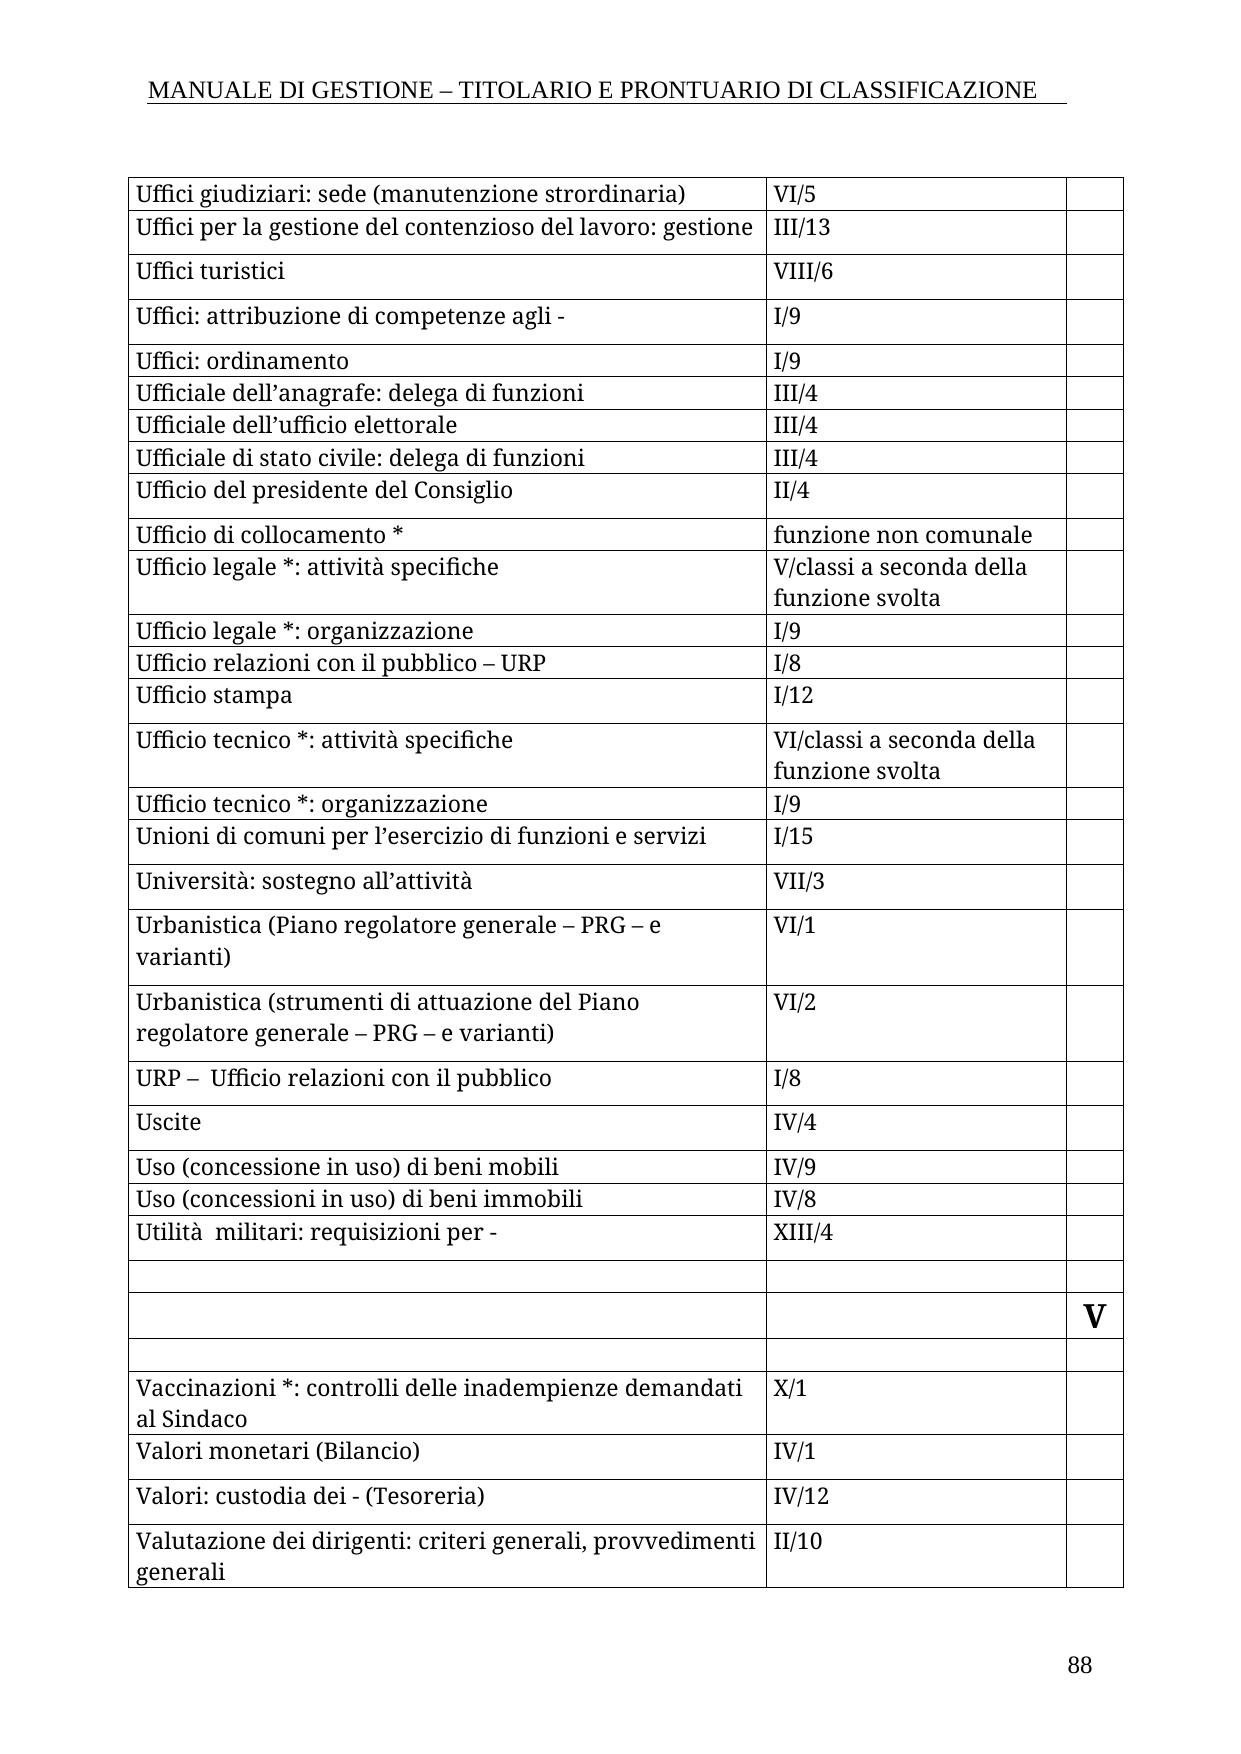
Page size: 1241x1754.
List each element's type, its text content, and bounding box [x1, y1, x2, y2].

table_cell Uffici: ordinamento [129, 345, 766, 376]
table_cell [1067, 1372, 1123, 1434]
table_cell [1067, 1339, 1123, 1371]
table_cell [1067, 377, 1123, 408]
table_cell [767, 1261, 1066, 1292]
table_cell I/9 [767, 300, 1066, 344]
table_cell Uffici giudiziari: sede (manutenzione strordinaria) [129, 178, 766, 209]
table_cell [1067, 1435, 1123, 1479]
table_cell Uscite [129, 1106, 766, 1150]
table_cell I/12 [767, 679, 1066, 723]
table_cell I/8 [767, 1062, 1066, 1105]
table_cell Ufficio legale *: attività specifiche [129, 551, 766, 614]
table_cell Ufficio legale *: organizzazione [129, 615, 766, 646]
table_cell Urbanistica (strumenti di attuazione del Piano regolatore generale – PRG – e varianti) [129, 986, 766, 1061]
table_cell I/9 [767, 615, 1066, 646]
table_cell Urbanistica (Piano regolatore generale – PRG – e varianti) [129, 910, 766, 984]
table_cell [129, 1339, 766, 1371]
table_cell Ufficiale dell’anagrafe: delega di funzioni [129, 377, 766, 408]
table_cell II/10 [767, 1525, 1066, 1587]
table_cell I/9 [767, 345, 1066, 376]
table_cell II/4 [767, 474, 1066, 518]
table_cell [1067, 519, 1123, 550]
table_cell Valori: custodia dei - (Tesoreria) [129, 1480, 766, 1524]
table_cell [129, 1293, 766, 1338]
table_cell [1067, 986, 1123, 1061]
table_cell VIII/6 [767, 255, 1066, 299]
table_cell Uffici: attribuzione di competenze agli - [129, 300, 766, 344]
table_cell V/classi a seconda della funzione svolta [767, 551, 1066, 614]
table_cell Ufficiale di stato civile: delega di funzioni [129, 442, 766, 473]
table_cell IV/4 [767, 1106, 1066, 1150]
table_cell Ufficio tecnico *: attività specifiche [129, 724, 766, 787]
table_cell IV/1 [767, 1435, 1066, 1479]
table_cell Valutazione dei dirigenti: criteri generali, provvedimenti generali [129, 1525, 766, 1587]
table_cell Ufficio stampa [129, 679, 766, 723]
table_cell III/4 [767, 442, 1066, 473]
table_cell III/4 [767, 410, 1066, 441]
table_cell IV/8 [767, 1184, 1066, 1215]
table_cell [1067, 910, 1123, 984]
table_cell Ufficio del presidente del Consiglio [129, 474, 766, 518]
table_cell [1067, 551, 1123, 614]
table_cell III/4 [767, 377, 1066, 408]
table_cell [1067, 615, 1123, 646]
table_cell V [1067, 1293, 1123, 1338]
table_cell [1067, 1062, 1123, 1105]
table_cell Utilità militari: requisizioni per - [129, 1216, 766, 1259]
table_cell [1067, 1216, 1123, 1259]
table_cell VII/3 [767, 865, 1066, 908]
table_cell [129, 1261, 766, 1292]
table_cell I/15 [767, 820, 1066, 864]
table_cell Università: sostegno all’attività [129, 865, 766, 908]
table_cell [1067, 788, 1123, 819]
table_cell VI/1 [767, 910, 1066, 984]
table_cell [1067, 724, 1123, 787]
table_cell [1067, 1106, 1123, 1150]
table_cell I/8 [767, 647, 1066, 678]
table_cell I/9 [767, 788, 1066, 819]
table_cell Ufficio relazioni con il pubblico – URP [129, 647, 766, 678]
table_cell [1067, 255, 1123, 299]
table_cell [1067, 1184, 1123, 1215]
table_cell VI/5 [767, 178, 1066, 209]
table_cell [1067, 1151, 1123, 1182]
table_cell Uffici per la gestione del contenzioso del lavoro: gestione [129, 211, 766, 254]
table_cell [1067, 820, 1123, 864]
table_cell [1067, 1525, 1123, 1587]
table_cell [1067, 178, 1123, 209]
table_cell Valori monetari (Bilancio) [129, 1435, 766, 1479]
table_cell [1067, 474, 1123, 518]
table_cell III/13 [767, 211, 1066, 254]
table_cell [767, 1339, 1066, 1371]
table_cell XIII/4 [767, 1216, 1066, 1259]
table_cell [1067, 442, 1123, 473]
table_cell Ufficio tecnico *: organizzazione [129, 788, 766, 819]
table_cell IV/9 [767, 1151, 1066, 1182]
table_cell [1067, 1480, 1123, 1524]
table_cell Uso (concessione in uso) di beni mobili [129, 1151, 766, 1182]
table_cell [1067, 865, 1123, 908]
table_cell [1067, 1261, 1123, 1292]
table_cell X/1 [767, 1372, 1066, 1434]
table_cell [1067, 647, 1123, 678]
table_cell Uso (concessioni in uso) di beni immobili [129, 1184, 766, 1215]
table_cell [1067, 345, 1123, 376]
table_cell funzione non comunale [767, 519, 1066, 550]
table_cell IV/12 [767, 1480, 1066, 1524]
table_cell [1067, 679, 1123, 723]
table_cell Ufficiale dell’ufficio elettorale [129, 410, 766, 441]
table_cell URP – Ufficio relazioni con il pubblico [129, 1062, 766, 1105]
table_cell Vaccinazioni *: controlli delle inadempienze demandati al Sindaco [129, 1372, 766, 1434]
table_cell [1067, 211, 1123, 254]
table_cell VI/2 [767, 986, 1066, 1061]
table_cell [1067, 300, 1123, 344]
table_cell Uffici turistici [129, 255, 766, 299]
table_cell Unioni di comuni per l’esercizio di funzioni e servizi [129, 820, 766, 864]
table_cell Ufficio di collocamento * [129, 519, 766, 550]
table_cell [1067, 410, 1123, 441]
table_cell VI/classi a seconda della funzione svolta [767, 724, 1066, 787]
table_cell [767, 1293, 1066, 1338]
